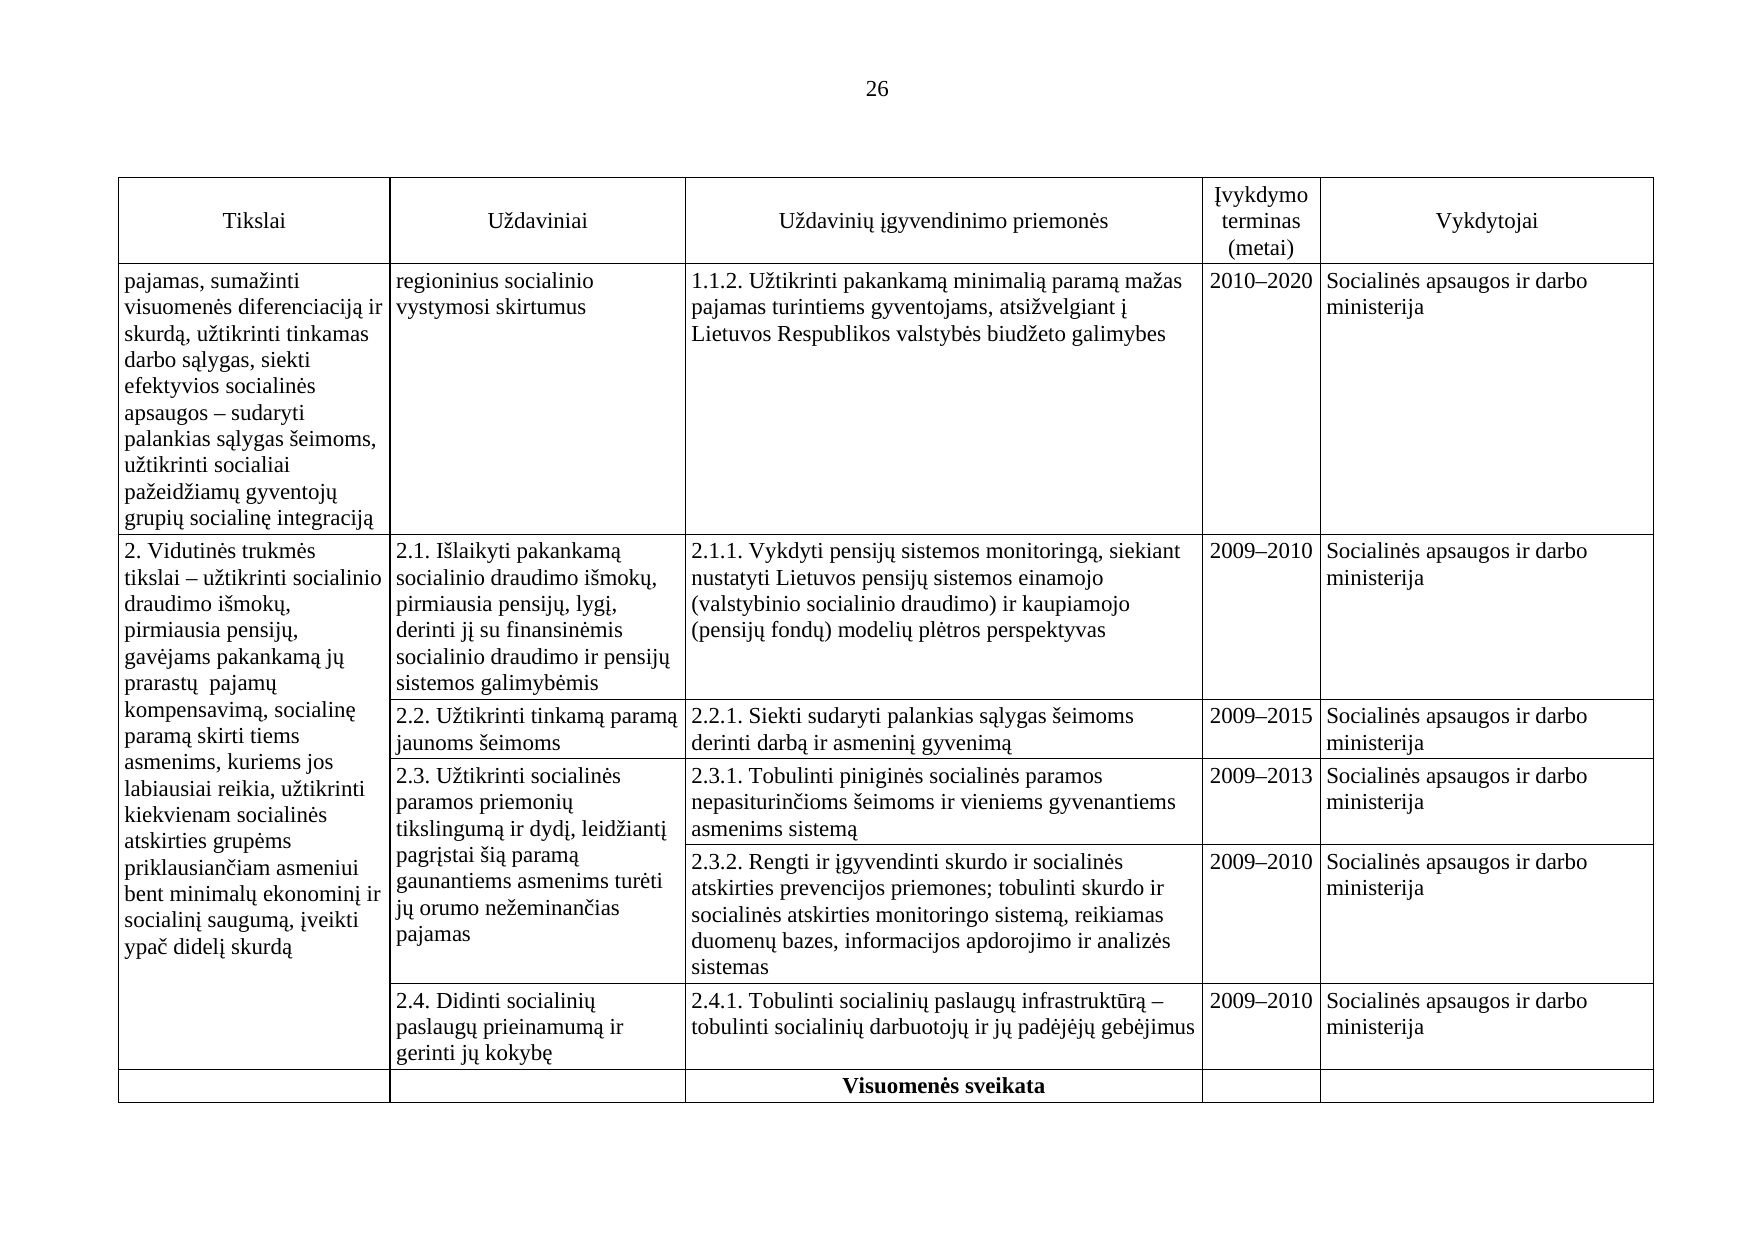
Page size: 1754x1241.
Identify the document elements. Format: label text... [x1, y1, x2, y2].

table_cell Socialinės apsaugos ir darbo ministerija [1321, 984, 1653, 1069]
table_cell 2.3.1. Tobulinti piniginės socialinės paramos nepasiturinčioms šeimoms ir vieniems gyvenantiems asmenims sistemą [686, 759, 1202, 844]
table_cell 2.1. Išlaikyti pakankamą socialinio draudimo išmokų, pirmiausia pensijų, lygį, derinti jį su finansinėmis socialinio draudimo ir pensijų sistemos galimybėmis [391, 535, 685, 698]
table_cell 2010–2020 [1203, 264, 1320, 533]
table_cell 2009–2010 [1203, 535, 1320, 698]
table_cell 2009–2010 [1203, 845, 1320, 983]
table_header Įvykdymo terminas (metai) [1203, 178, 1320, 263]
table_header Uždavinių įgyvendinimo priemonės [686, 178, 1202, 263]
table_cell Socialinės apsaugos ir darbo ministerija [1321, 264, 1653, 533]
table_cell 2.3. Užtikrinti socialinės paramos priemonių tikslingumą ir dydį, leidžiantį pagrįstai šią paramą gaunantiems asmenims turėti jų orumo nežeminančias pajamas [391, 759, 685, 983]
table_cell [1321, 1070, 1653, 1102]
table_cell 2.4.1. Tobulinti socialinių paslaugų infrastruktūrą – tobulinti socialinių darbuotojų ir jų padėjėjų gebėjimus [686, 984, 1202, 1069]
table_cell Socialinės apsaugos ir darbo ministerija [1321, 535, 1653, 698]
table_cell pajamas, sumažinti visuomenės diferenciaciją ir skurdą, užtikrinti tinkamas darbo sąlygas, siekti efektyvios socialinės apsaugos – sudaryti palankias sąlygas šeimoms, užtikrinti socialiai pažeidžiamų gyventojų grupių socialinę integraciją [119, 264, 389, 533]
table_cell 2009–2013 [1203, 759, 1320, 844]
table_cell Socialinės apsaugos ir darbo ministerija [1321, 845, 1653, 983]
table_cell 2.3.2. Rengti ir įgyvendinti skurdo ir socialinės atskirties prevencijos priemones; tobulinti skurdo ir socialinės atskirties monitoringo sistemą, reikiamas duomenų bazes, informacijos apdorojimo ir analizės sistemas [686, 845, 1202, 983]
table_cell Socialinės apsaugos ir darbo ministerija [1321, 700, 1653, 758]
table_cell Socialinės apsaugos ir darbo ministerija [1321, 759, 1653, 844]
table_cell 1.1.2. Užtikrinti pakankamą minimalią paramą mažas pajamas turintiems gyventojams, atsižvelgiant į Lietuvos Respublikos valstybės biudžeto galimybes [686, 264, 1202, 533]
table_cell [391, 1070, 685, 1102]
table_cell regioninius socialinio vystymosi skirtumus [391, 264, 685, 533]
table_header Uždaviniai [391, 178, 685, 263]
table_cell 2. Vidutinės trukmės tikslai – užtikrinti socialinio draudimo išmokų, pirmiausia pensijų, gavėjams pakankamą jų prarastų pajamų kompensavimą, socialinę paramą skirti tiems asmenims, kuriems jos labiausiai reikia, užtikrinti kiekvienam socialinės atskirties grupėms priklausiančiam asmeniui bent minimalų ekonominį ir socialinį saugumą, įveikti ypač didelį skurdą [119, 535, 389, 1069]
table_cell 2.2. Užtikrinti tinkamą paramą jaunoms šeimoms [391, 700, 685, 758]
table_cell 2.1.1. Vykdyti pensijų sistemos monitoringą, siekiant nustatyti Lietuvos pensijų sistemos einamojo (valstybinio socialinio draudimo) ir kaupiamojo (pensijų fondų) modelių plėtros perspektyvas [686, 535, 1202, 698]
table_cell Visuomenės sveikata [686, 1070, 1202, 1102]
table_cell [119, 1070, 389, 1102]
table_header Tikslai [119, 178, 389, 263]
table_header Vykdytojai [1321, 178, 1653, 263]
table_cell 2009–2015 [1203, 700, 1320, 758]
table_cell 2009–2010 [1203, 984, 1320, 1069]
table_cell [1203, 1070, 1320, 1102]
table_cell 2.4. Didinti socialinių paslaugų prieinamumą ir gerinti jų kokybę [391, 984, 685, 1069]
table_cell 2.2.1. Siekti sudaryti palankias sąlygas šeimoms derinti darbą ir asmeninį gyvenimą [686, 700, 1202, 758]
